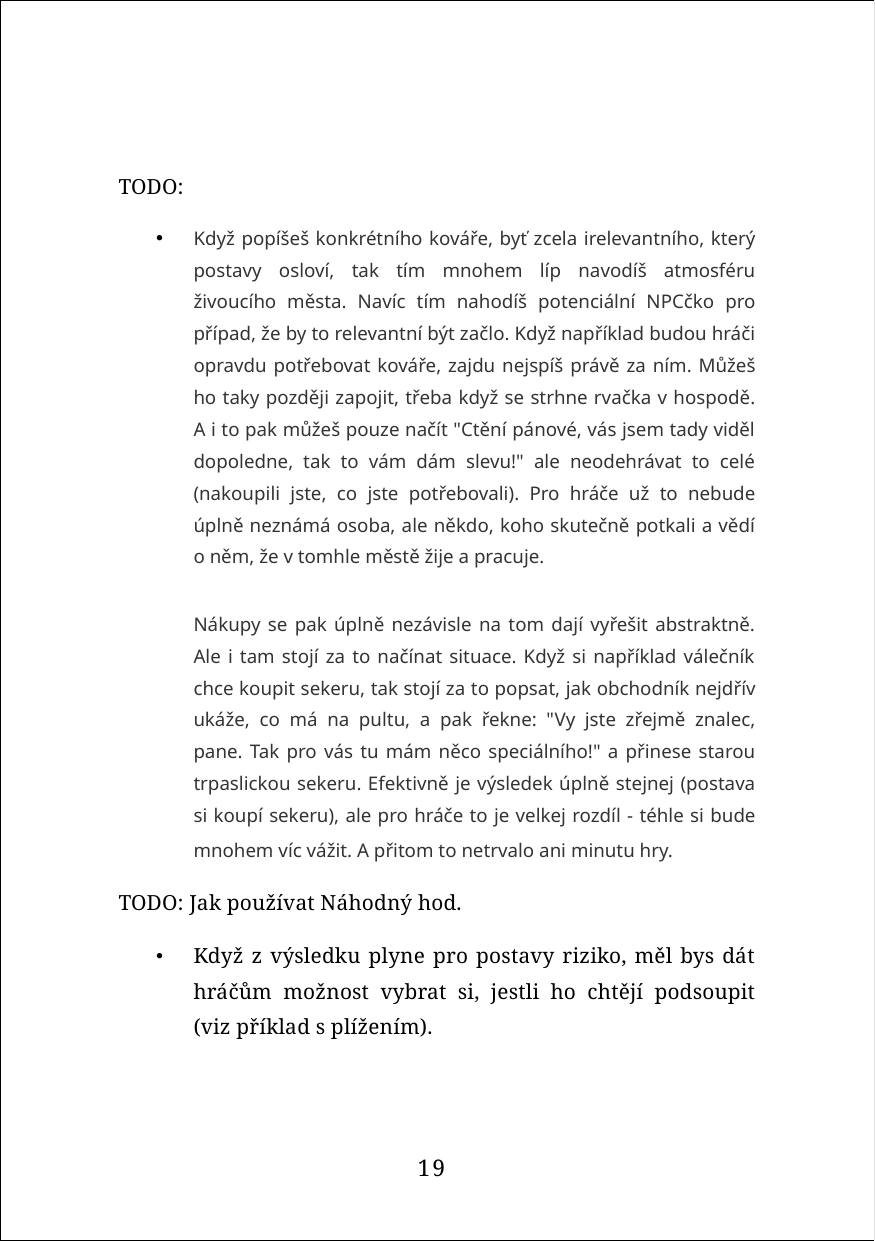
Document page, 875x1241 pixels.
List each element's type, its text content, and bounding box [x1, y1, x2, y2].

list Když z výsledku plyne pro postavy riziko, měl bys dát hráčům možnost vybrat si, jestli ho chtějí podsoupit (viz příklad s plížením). [156, 941, 756, 1041]
text TODO: [118, 172, 756, 200]
list Když popíšeš konkrétního kováře, byť zcela irelevantního, který postavy osloví, tak tím mnohem líp navodíš atmosféru živoucího města. Navíc tím nahodíš potenciální NPCčko pro případ, že by to relevantní být začlo. Když například budou hráči opravdu potřebovat kováře, zajdu nejspíš právě za ním. Můžeš ho taky později zapojit, třeba když se strhne rvačka v hospodě. A i to pak můžeš pouze načít "Ctění pánové, vás jsem tady viděl dopoledne, tak to vám dám slevu!" ale neodehrávat to celé (nakoupili jste, co jste potřebovali). Pro hráče už to nebude úplně neznámá osoba, ale někdo, koho skutečně potkali a vědí o něm, že v tomhle městě žije a pracuje. Nákupy se pak úplně nezávisle na tom dají vyřešit abstraktně. Ale i tam stojí za to načínat situace. Když si například válečník chce koupit sekeru, tak stojí za to popsat, jak obchodník nejdřív ukáže, co má na pultu, a pak řekne: "Vy jste zřejmě znalec, pane. Tak pro vás tu mám něco speciálního!" a přinese starou trpaslickou sekeru. Efektivně je výsledek úplně stejnej (postava si koupí sekeru), ale pro hráče to je velkej rozdíl - téhle si bude mnohem víc vážit. A přitom to netrvalo ani minutu hry. [156, 225, 756, 863]
text TODO: Jak používat Náhodný hod. [118, 888, 756, 917]
